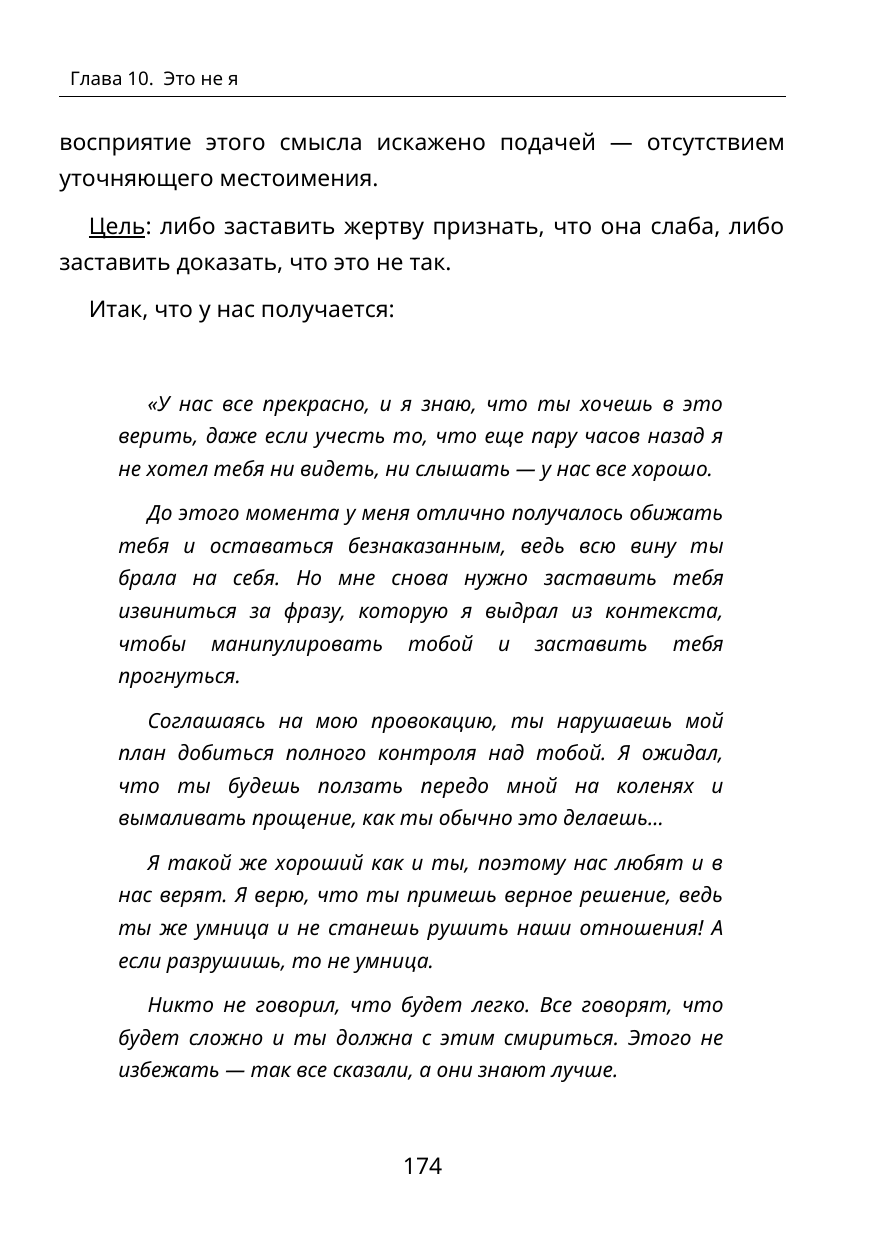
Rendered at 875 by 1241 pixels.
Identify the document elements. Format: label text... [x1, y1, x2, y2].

text До этого момента у меня отлично получалось обижать тебя и оставаться безнаказанным, ведь всю вину ты брала на себя. Но мне снова нужно заставить тебя извиниться за фразу, которую я выдрал из контекста, чтобы манипулировать тобой и заставить тебя прогнуться. [118, 498, 727, 690]
text Никто не говорил, что будет легко. Все говорят, что будет сложно и ты должна с этим смириться. Этого не избежать — так все сказали, а они знают лучше. [118, 990, 727, 1084]
text «У нас все прекрасно, и я знаю, что ты хочешь в это верить, даже если учесть то, что еще пару часов назад я не хотел тебя ни видеть, ни слышать — у нас все хорошо. [118, 389, 727, 482]
text восприятие этого смысла искажено подачей — отсутствием уточняющего местоимения. [59, 126, 786, 193]
text Цель: либо заставить жертву признать, что она слаба, либо заставить доказать, что это не так. [59, 210, 786, 277]
text Я такой же хороший как и ты, поэтому нас любят и в нас верят. Я верю, что ты примешь верное решение, ведь ты же умница и не станешь рушить наши отношения! А если разрушишь, то не умница. [118, 848, 727, 974]
text Соглашаясь на мою провокацию, ты нарушаешь мой план добиться полного контроля над тобой. Я ожидал, что ты будешь ползать передо мной на коленях и вымаливать прощение, как ты обычно это делаешь... [118, 706, 727, 832]
text Итак, что у нас получается: [59, 293, 786, 324]
